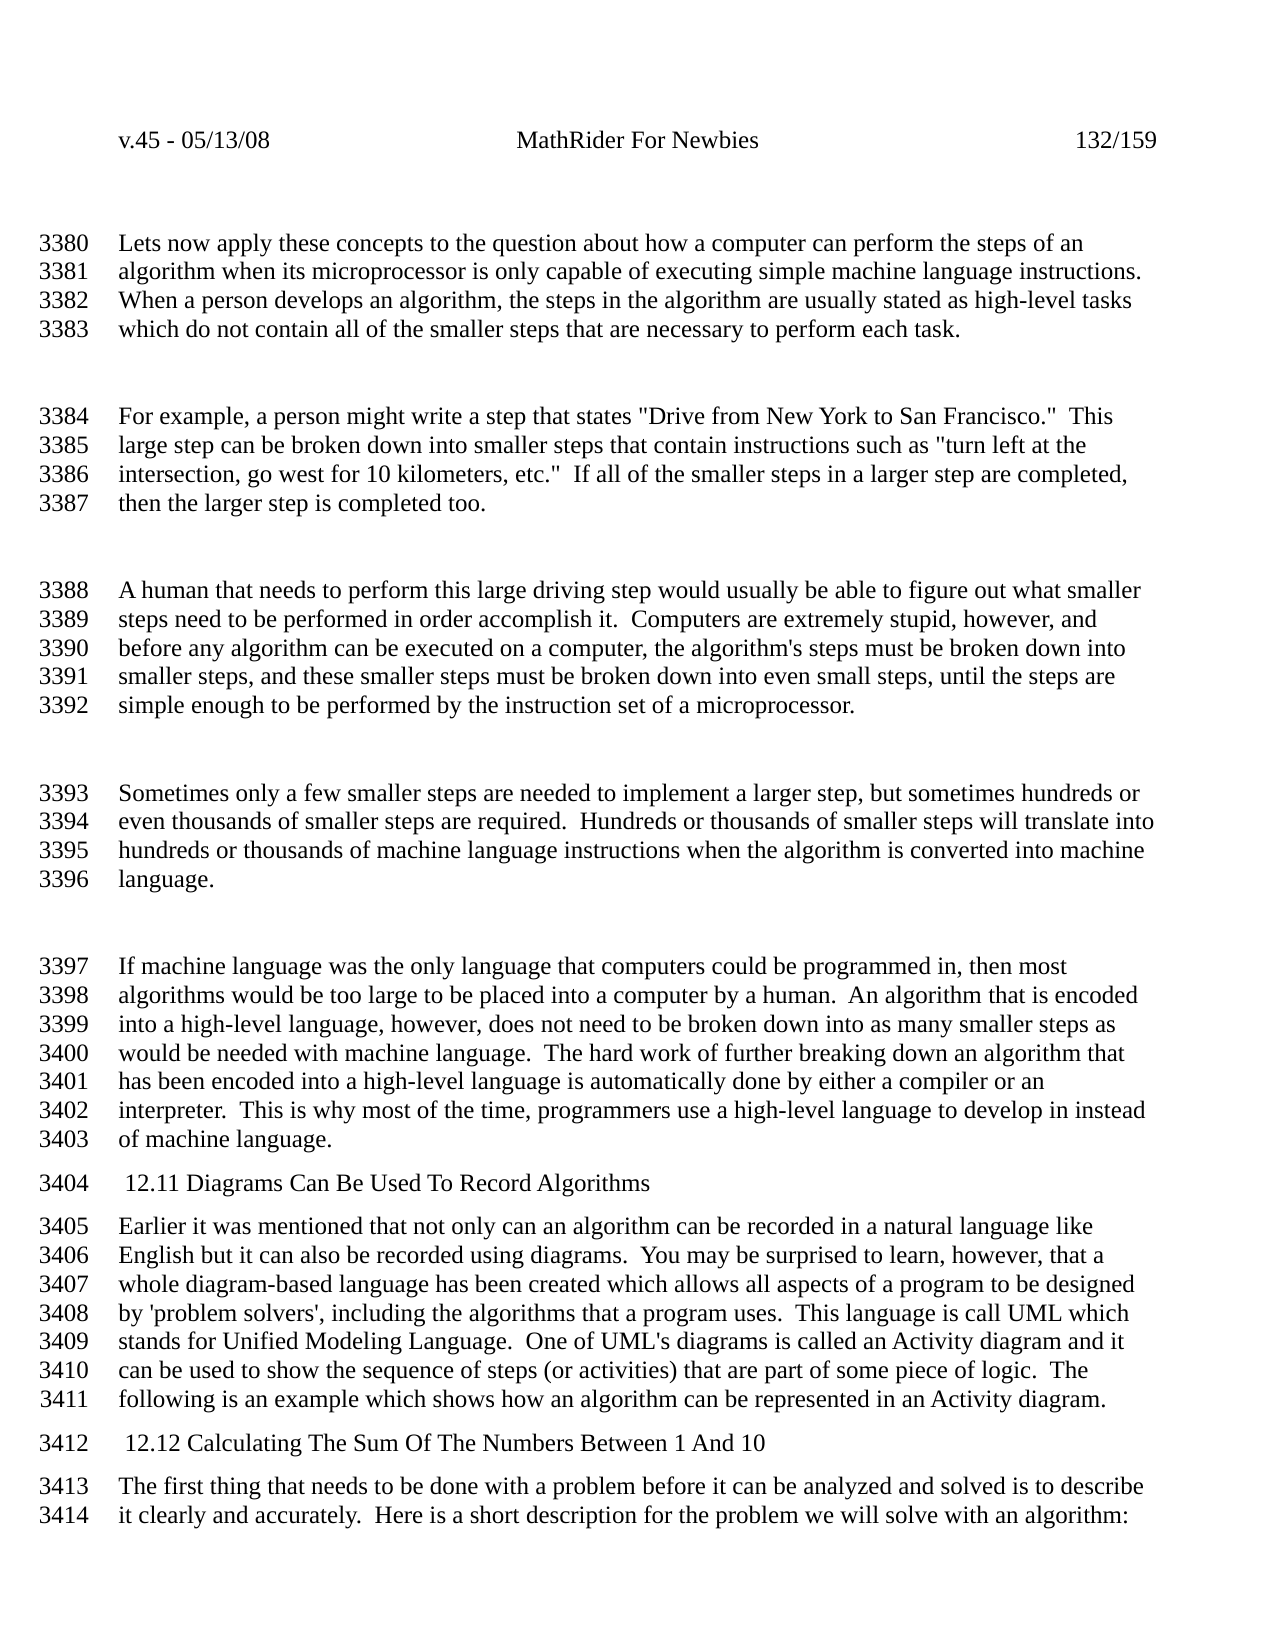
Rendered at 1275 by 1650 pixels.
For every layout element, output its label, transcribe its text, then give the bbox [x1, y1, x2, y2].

text If machine language was the only language that computers could be programmed in, then most algorithms would be too large to be placed into a computer by a human. An algorithm that is encoded into a high-level language, however, does not need to be broken down into as many smaller steps as would be needed with machine language. The hard work of further breaking down an algorithm that has been encoded into a high-level language is automatically done by either a compiler or an interpreter. This is why most of the time, programmers use a high-level language to develop in instead of machine language. [118, 951, 1157, 1153]
text The first thing that needs to be done with a problem before it can be analyzed and solved is to describe it clearly and accurately. Here is a short description for the problem we will solve with an algorithm: [118, 1471, 1157, 1529]
text Lets now apply these concepts to the question about how a computer can perform the steps of an algorithm when its microprocessor is only capable of executing simple machine language instructions. When a person develops an algorithm, the steps in the algorithm are usually stated as high-level tasks which do not contain all of the smaller steps that are necessary to perform each task. [118, 228, 1157, 343]
text 12.11 Diagrams Can Be Used To Record Algorithms [118, 1168, 1157, 1196]
text Sometimes only a few smaller steps are needed to implement a larger step, but sometimes hundreds or even thousands of smaller steps are required. Hundreds or thousands of smaller steps will translate into hundreds or thousands of machine language instructions when the algorithm is converted into machine language. [118, 778, 1157, 893]
text Earlier it was mentioned that not only can an algorithm can be recorded in a natural language like English but it can also be recorded using diagrams. You may be surprised to learn, however, that a whole diagram-based language has been created which allows all aspects of a program to be designed by 'problem solvers', including the algorithms that a program uses. This language is call UML which stands for Unified Modeling Language. One of UML's diagrams is called an Activity diagram and it can be used to show the sequence of steps (or activities) that are part of some piece of logic. The following is an example which shows how an algorithm can be represented in an Activity diagram. [118, 1211, 1157, 1413]
text For example, a person might write a step that states "Drive from New York to San Francisco." This large step can be broken down into smaller steps that contain instructions such as "turn left at the intersection, go west for 10 kilometers, etc." If all of the smaller steps in a larger step are completed, then the larger step is completed too. [118, 401, 1157, 516]
text 12.12 Calculating The Sum Of The Numbers Between 1 And 10 [118, 1428, 1157, 1456]
text A human that needs to perform this large driving step would usually be able to figure out what smaller steps need to be performed in order accomplish it. Computers are extremely stupid, however, and before any algorithm can be executed on a computer, the algorithm's steps must be broken down into smaller steps, and these smaller steps must be broken down into even small steps, until the steps are simple enough to be performed by the instruction set of a microprocessor. [118, 575, 1157, 719]
